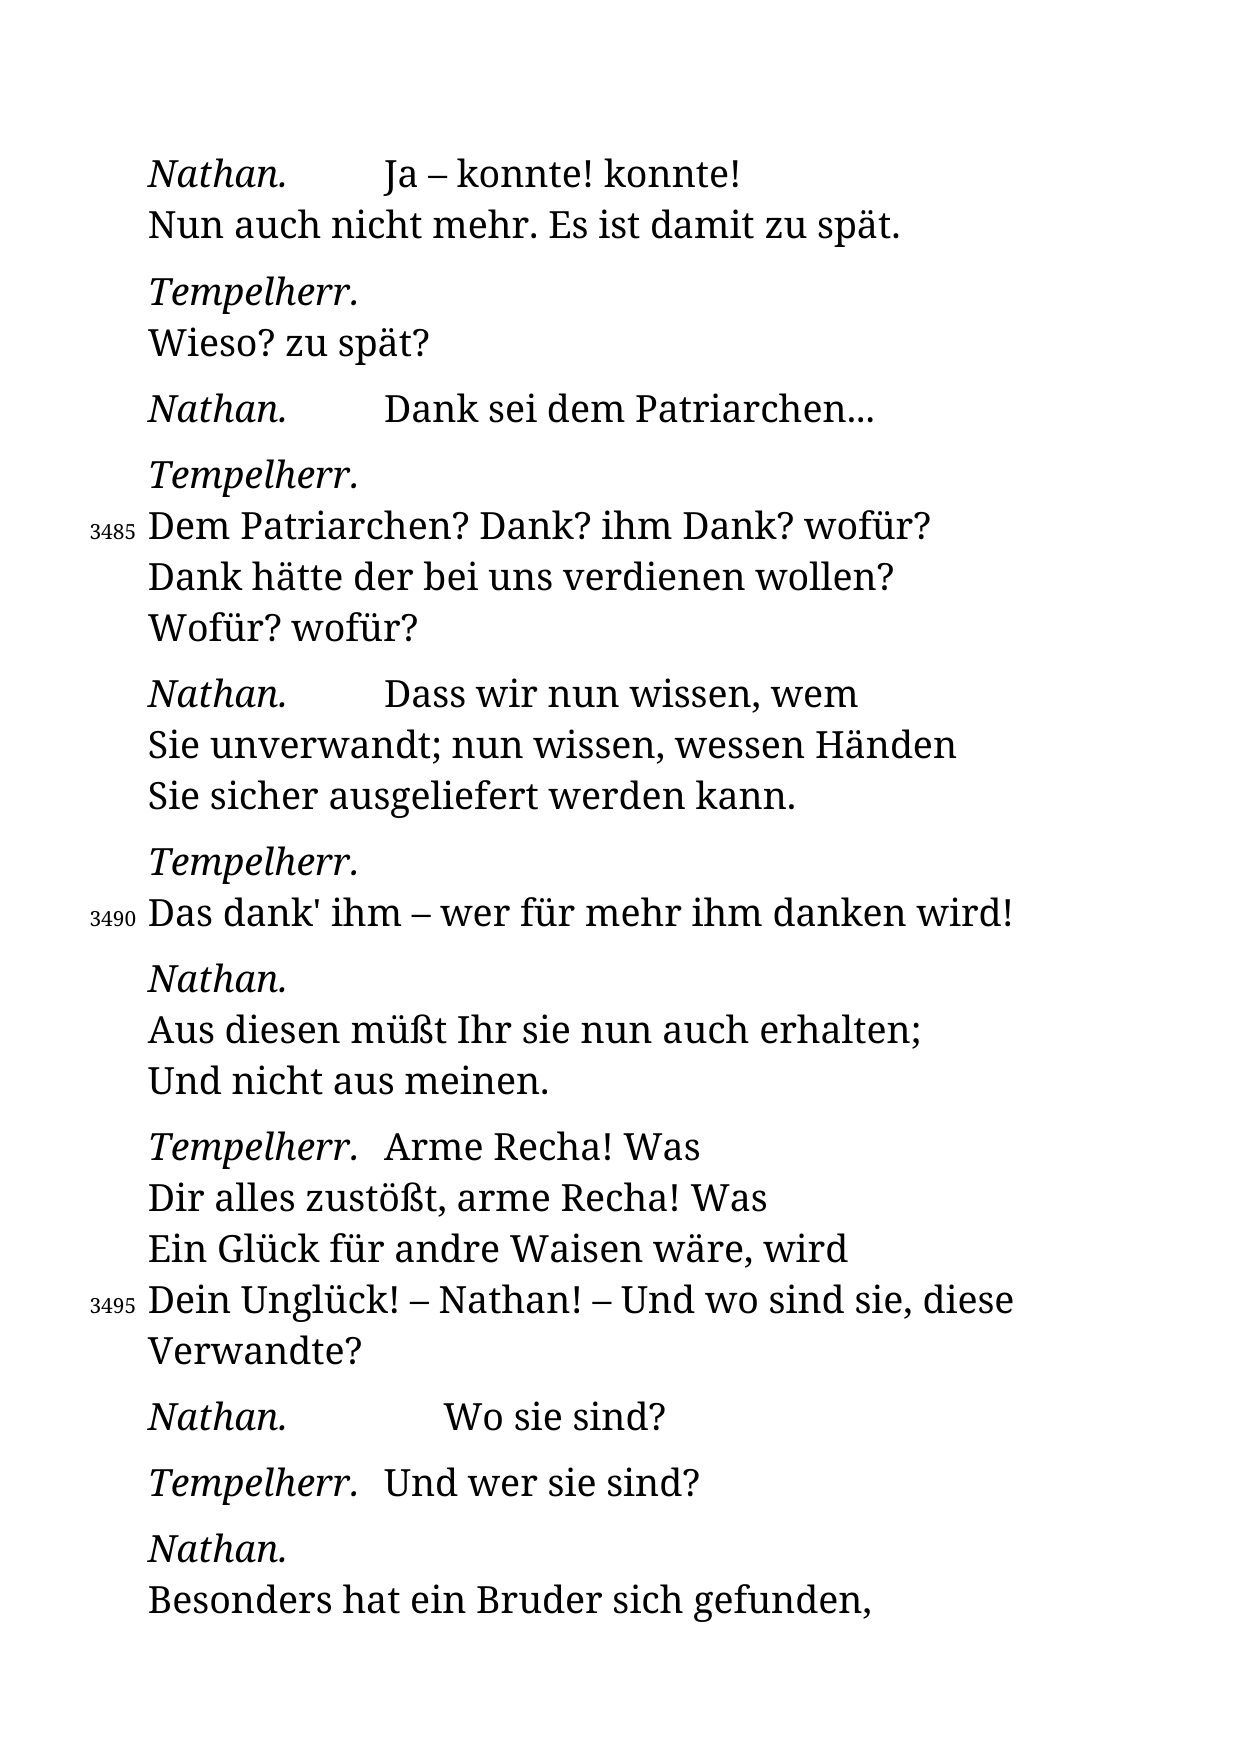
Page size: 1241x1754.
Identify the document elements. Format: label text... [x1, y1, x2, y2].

text Nathan. [148, 952, 1092, 1003]
text Wieso? zu spät? [148, 316, 1092, 367]
text Dank hätte der bei uns verdienen wollen? [148, 550, 1092, 601]
text Wofür? wofür? [148, 601, 1092, 652]
text Nathan. Dass wir nun wissen, wem [148, 667, 1092, 718]
text Ein Glück für andre Waisen wäre, wird [148, 1222, 1092, 1273]
text Nathan. Ja – konnte! konnte! [148, 148, 1092, 199]
text Dein Unglück! – Nathan! – Und wo sind sie, diese [148, 1273, 1092, 1324]
text Nathan. [148, 1523, 1092, 1574]
text Nathan. Dank sei dem Patriarchen... [148, 382, 1092, 433]
text Sie sicher ausgeliefert werden kann. [148, 769, 1092, 820]
text Sie unverwandt; nun wissen, wessen Händen [148, 718, 1092, 769]
text Nun auch nicht mehr. Es ist damit zu spät. [148, 199, 1092, 250]
text Aus diesen müßt Ihr sie nun auch erhalten; [148, 1003, 1092, 1054]
text Dir alles zustößt, arme Recha! Was [148, 1171, 1092, 1222]
text Tempelherr. Arme Recha! Was [148, 1120, 1092, 1171]
text Tempelherr. [148, 835, 1092, 886]
text Nathan. Wo sie sind? [148, 1391, 1092, 1442]
text Tempelherr. [148, 448, 1092, 499]
text Tempelherr. Und wer sie sind? [148, 1457, 1092, 1508]
text Besonders hat ein Bruder sich gefunden, [148, 1574, 1092, 1625]
text Tempelherr. [148, 265, 1092, 316]
text Dem Patriarchen? Dank? ihm Dank? wofür? [148, 499, 1092, 550]
text Verwandte? [148, 1324, 1092, 1376]
text Das dank' ihm – wer für mehr ihm danken wird! [148, 886, 1092, 937]
text Und nicht aus meinen. [148, 1054, 1092, 1105]
